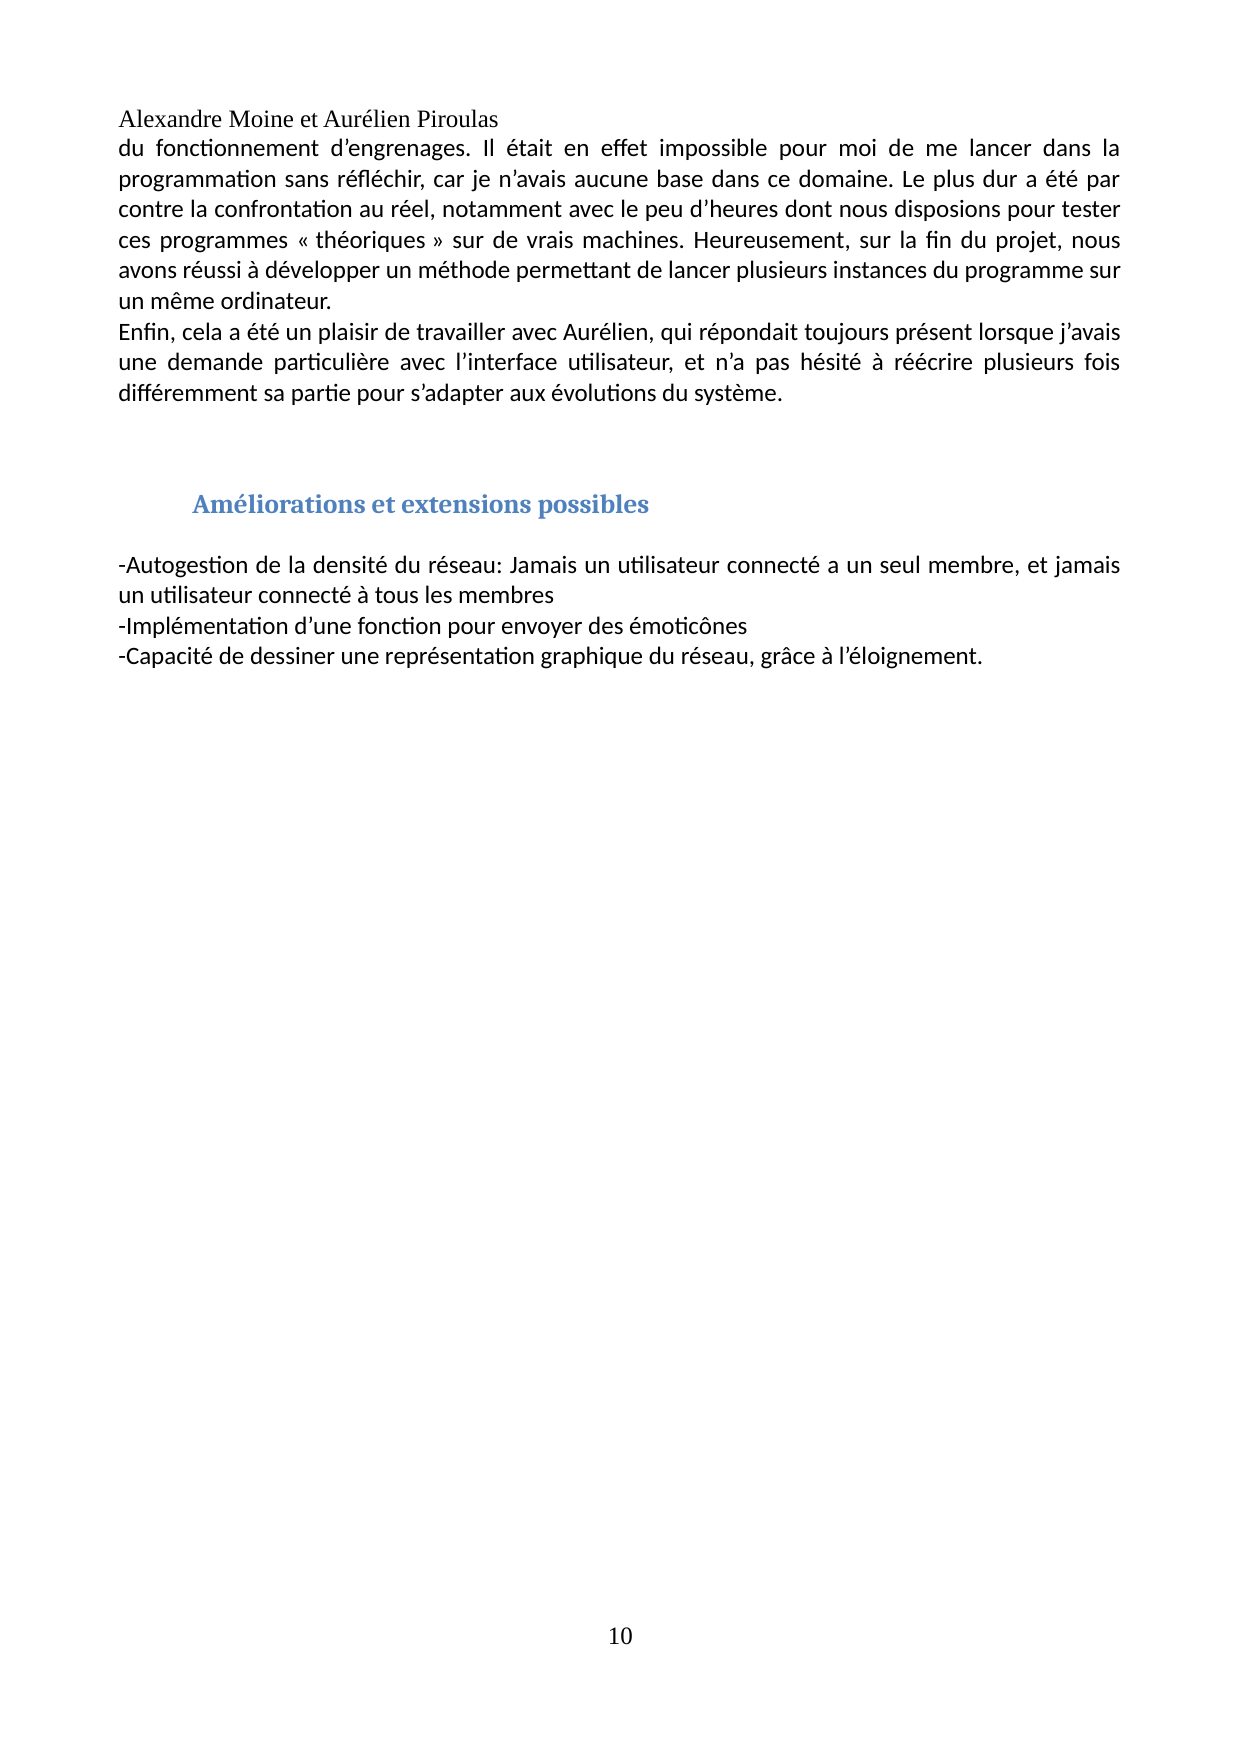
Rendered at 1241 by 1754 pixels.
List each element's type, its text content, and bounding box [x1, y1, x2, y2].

text -Implémentation d’une fonction pour envoyer des émoticônes [118, 610, 1122, 641]
text du fonctionnement d’engrenages. Il était en effet impossible pour moi de me lancer dans la programmation sans réfléchir, car je n’avais aucune base dans ce domaine. Le plus dur a été par contre la confrontation au réel, notamment avec le peu d’heures dont nous disposions pour tester ces programmes « théoriques » sur de vrais machines. Heureusement, sur la fin du projet, nous avons réussi à développer un méthode permettant de lancer plusieurs instances du programme sur un même ordinateur. [118, 132, 1122, 316]
subtitle Améliorations et extensions possibles [118, 489, 1122, 520]
text Enfin, cela a été un plaisir de travailler avec Aurélien, qui répondait toujours présent lorsque j’avais une demande particulière avec l’interface utilisateur, et n’a pas hésité à réécrire plusieurs fois différemment sa partie pour s’adapter aux évolutions du système. [118, 316, 1122, 407]
text -Autogestion de la densité du réseau: Jamais un utilisateur connecté a un seul membre, et jamais un utilisateur connecté à tous les membres [118, 549, 1122, 610]
text -Capacité de dessiner une représentation graphique du réseau, grâce à l’éloignement. [118, 641, 1122, 671]
